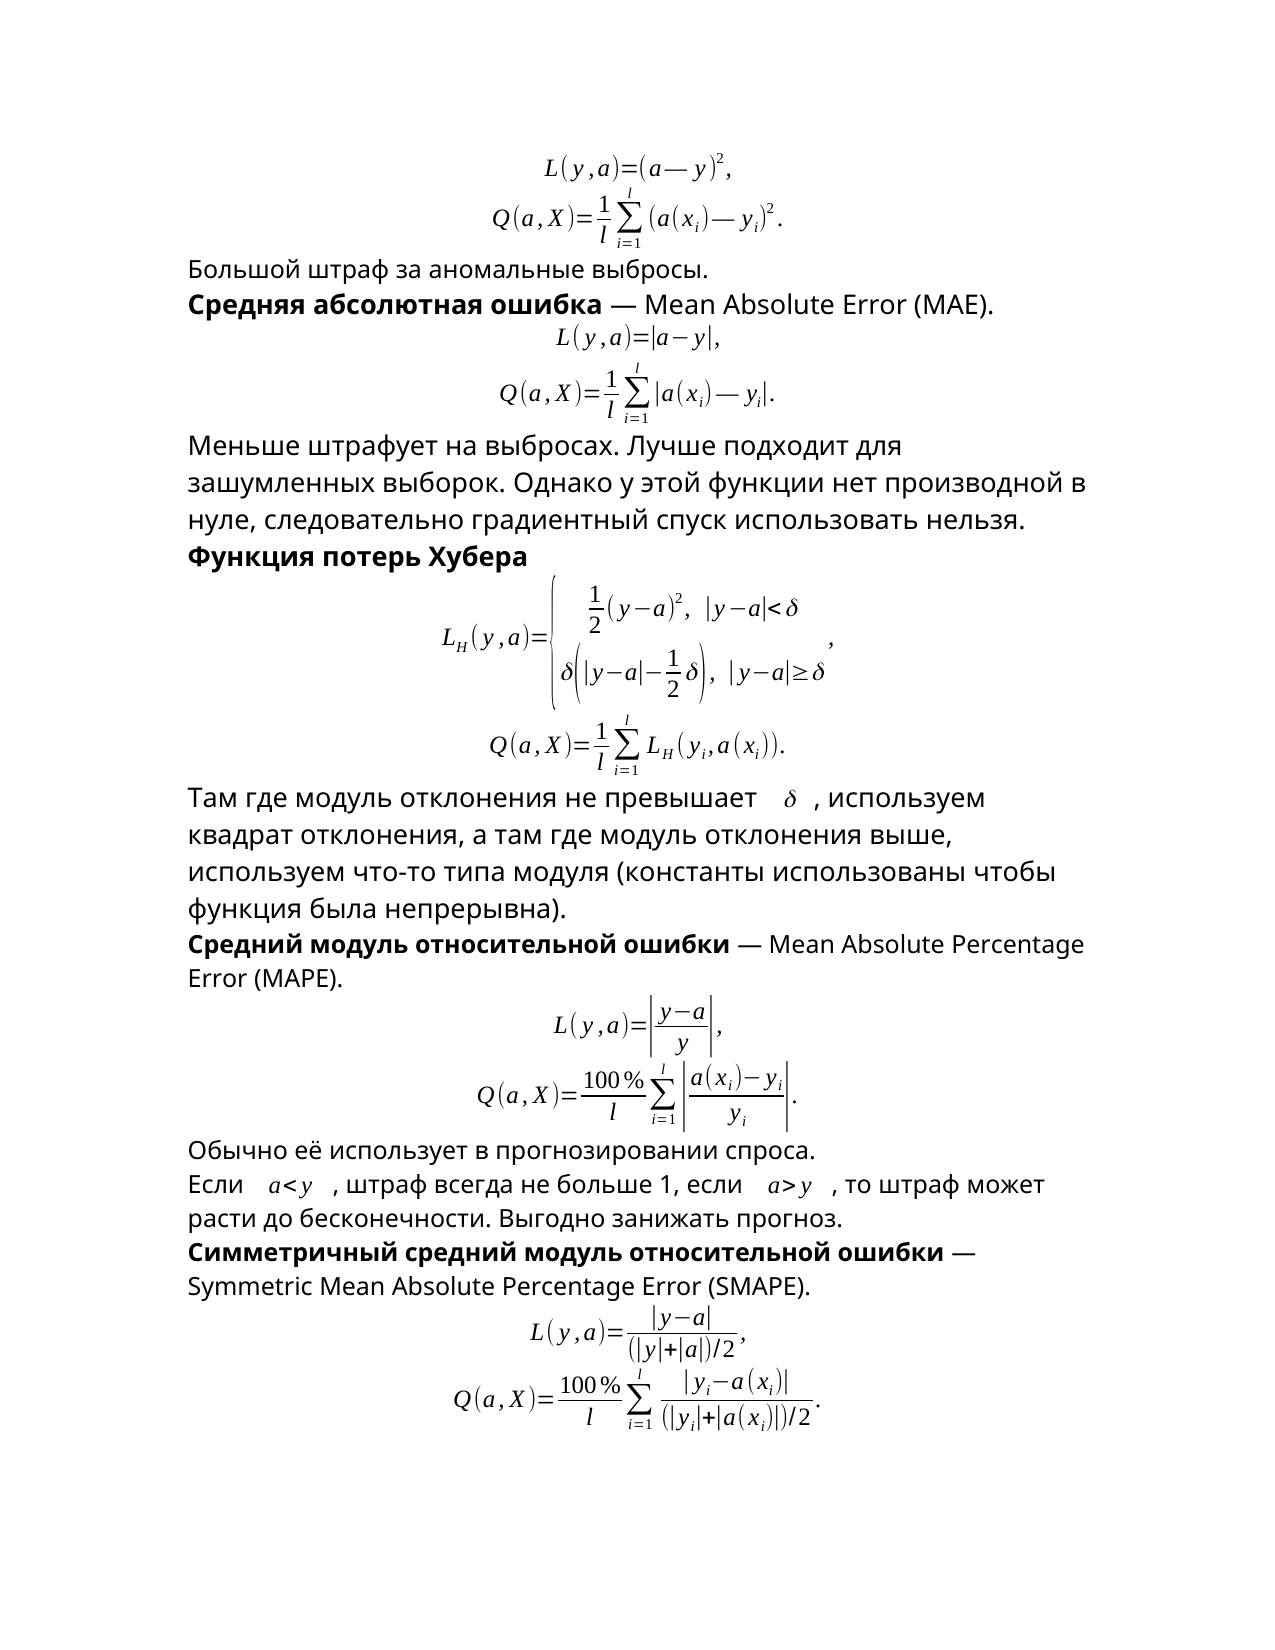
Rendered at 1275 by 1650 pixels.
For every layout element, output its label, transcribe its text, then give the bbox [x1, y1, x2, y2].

text Средняя абсолютная ошибка — Mean Absolute Error (MAE). [187, 285, 1087, 322]
text Обычно её использует в прогнозировании спроса. [187, 1133, 1087, 1167]
text Средний модуль относительной ошибки — Mean Absolute Percentage Error (MAPE). [187, 926, 1087, 994]
text Большой штраф за аномальные выбросы. [187, 251, 1087, 285]
text Там где модуль отклонения не превышает , используем квадрат отклонения, а там где модуль отклонения выше, используем что-то типа модуля (константы использованы чтобы функция была непрерывна). [187, 779, 1087, 926]
text Меньше штрафует на выбросах. Лучше подходит для зашумленных выборок. Однако у этой функции нет производной в нуле, следовательно градиентный спуск использовать нельзя. [187, 426, 1087, 537]
text Функция потерь Хубера [187, 537, 1087, 574]
text Если , штраф всегда не больше 1, если , то штраф может расти до бесконечности. Выгодно занижать прогноз. [187, 1167, 1087, 1235]
text Симметричный средний модуль относительной ошибки — Symmetric Mean Absolute Percentage Error (SMAPE). [187, 1235, 1087, 1303]
